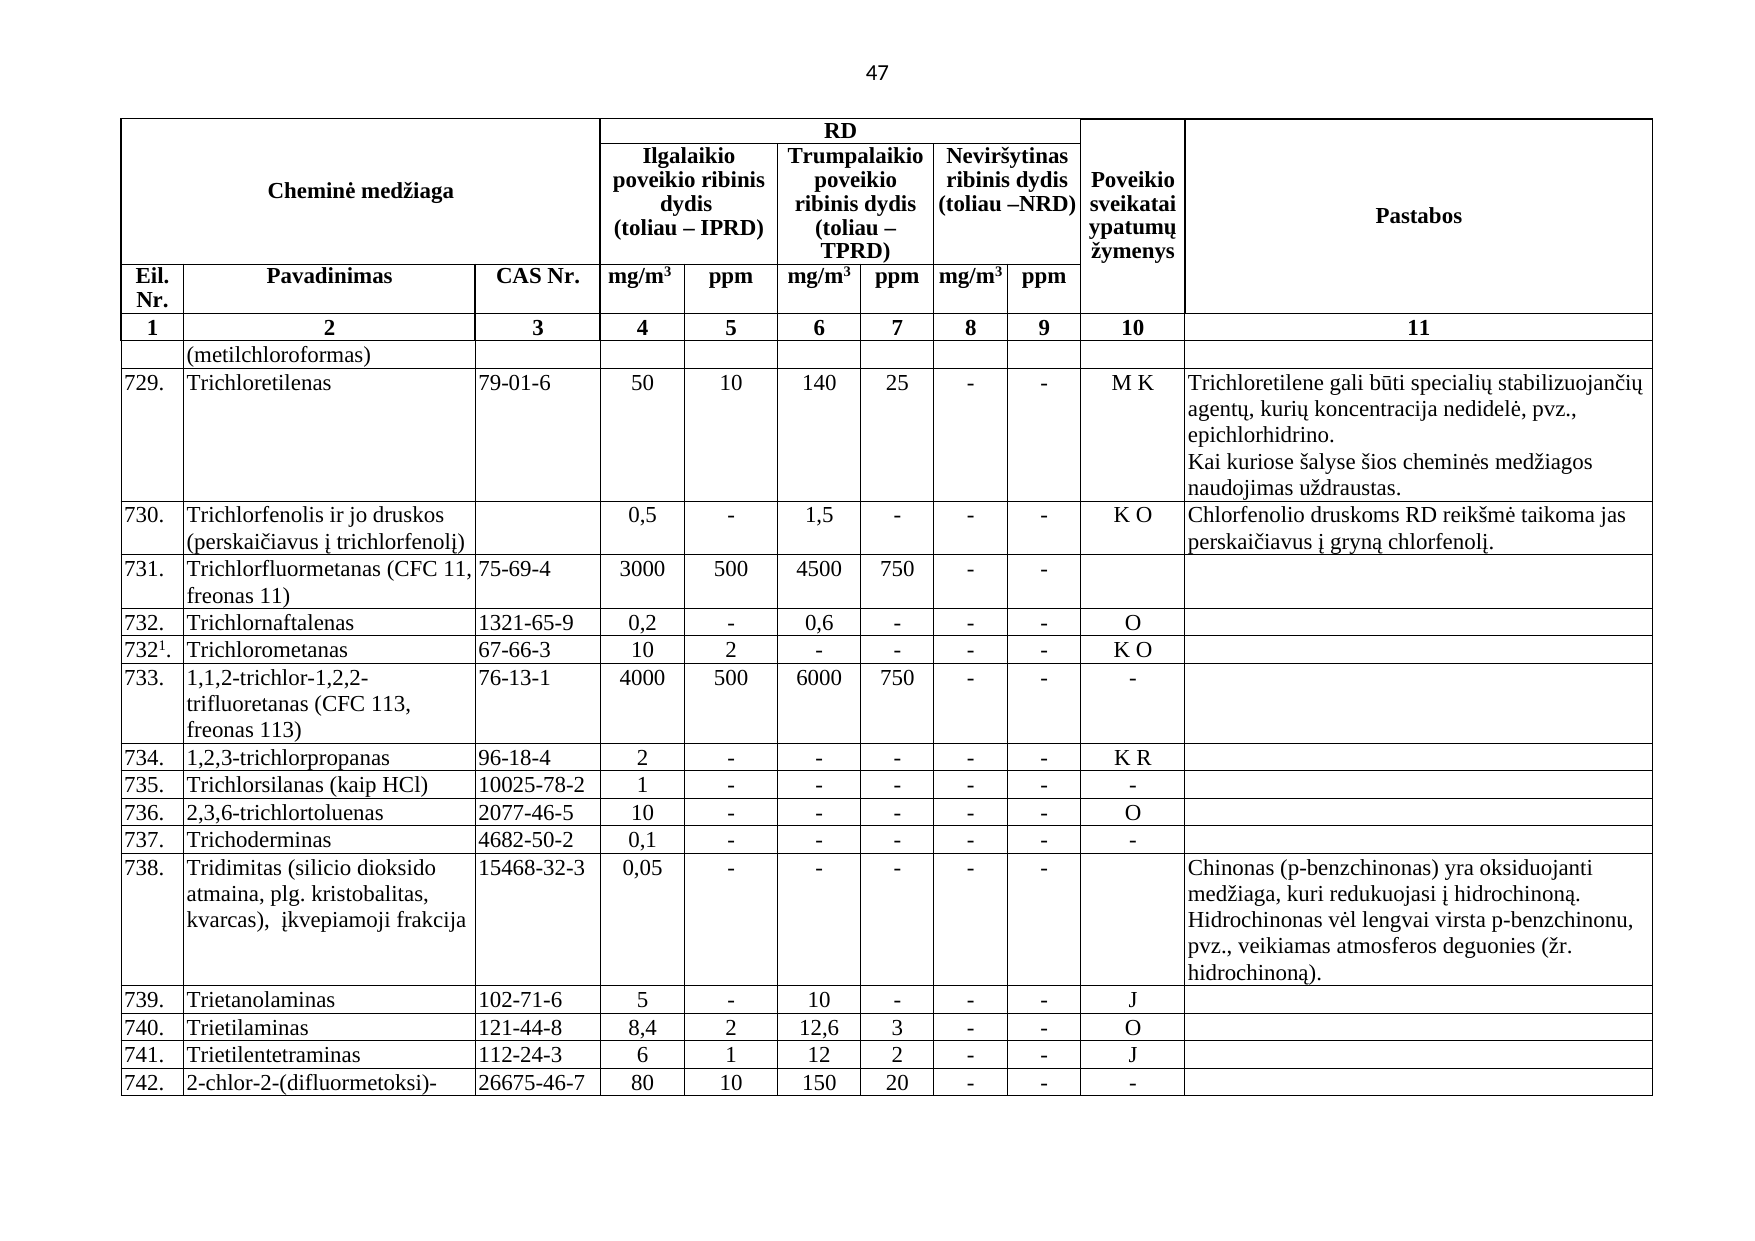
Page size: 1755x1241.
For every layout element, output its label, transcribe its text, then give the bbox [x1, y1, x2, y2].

table_cell - [861, 636, 933, 663]
table_cell 10 [1081, 314, 1184, 340]
table_cell 2 [184, 314, 474, 340]
table_cell 140 [778, 369, 860, 501]
table_cell 76-13-1 [476, 664, 600, 743]
table_cell - [934, 854, 1007, 985]
table_cell 1,5 [778, 502, 860, 554]
table_cell - [1008, 636, 1080, 663]
table_cell - [934, 341, 1007, 368]
table_cell 732. [122, 609, 183, 635]
table_cell - [1008, 555, 1080, 608]
table_cell 6 [601, 1041, 684, 1067]
table_cell - [861, 826, 933, 852]
table_cell 10025-78-2 [476, 771, 600, 798]
table_cell - [685, 799, 777, 825]
table_cell - [1008, 744, 1080, 770]
table_cell - [934, 636, 1007, 663]
table_cell - [861, 744, 933, 770]
table_cell 0,5 [601, 502, 684, 554]
table_cell Trichoderminas [184, 826, 475, 852]
table_cell 4000 [601, 664, 684, 743]
table_cell 737. [122, 826, 183, 852]
table_cell 20 [861, 1069, 933, 1095]
table_cell - [934, 744, 1007, 770]
table_cell 75-69-4 [476, 555, 600, 608]
table_cell 2 [861, 1041, 933, 1067]
table_cell Trietilentetraminas [184, 1041, 475, 1067]
table_cell 10 [601, 799, 684, 825]
table_cell - [1008, 341, 1080, 368]
table_cell - [778, 771, 860, 798]
table_cell [1185, 744, 1652, 770]
table_cell 2 [601, 744, 684, 770]
table_cell ppm [685, 265, 777, 312]
table_cell - [685, 609, 777, 635]
table_cell - [778, 636, 860, 663]
table_cell [476, 502, 600, 554]
table_cell Trichlorsilanas (kaip HCl) [184, 771, 475, 798]
table_cell 7 [861, 314, 933, 340]
table_cell 10 [778, 986, 860, 1013]
table_cell [1185, 664, 1652, 743]
table_cell - [934, 1041, 1007, 1067]
table_cell 1,1,2-trichlor-1,2,2-trifluoretanas (CFC 113, freonas 113) [184, 664, 475, 743]
table_cell Trietilaminas [184, 1014, 475, 1040]
table_cell 1321-65-9 [476, 609, 600, 635]
table_cell Chlorfenolio druskoms RD reikšmė taikoma jas perskaičiavus į gryną chlorfenolį. [1185, 502, 1652, 554]
table_cell [778, 341, 860, 368]
table_cell 4 [601, 314, 684, 340]
table_cell 1 [122, 314, 183, 340]
table_cell 12 [778, 1041, 860, 1067]
table_cell 8,4 [601, 1014, 684, 1040]
table_cell [685, 341, 777, 368]
table_header Cheminė medžiaga [122, 119, 599, 263]
table_cell - [685, 986, 777, 1013]
table_cell 740. [122, 1014, 183, 1040]
table_cell O [1081, 609, 1184, 635]
table_cell 80 [601, 1069, 684, 1095]
table_cell 10 [685, 369, 777, 501]
table_cell O [1081, 1014, 1184, 1040]
table_cell - [1008, 664, 1080, 743]
table_cell 2 [685, 1014, 777, 1040]
table_cell 8 [934, 314, 1007, 340]
table_cell Chinonas (p-benzchinonas) yra oksiduojanti medžiaga, kuri redukuojasi į hidrochinoną. Hidrochinonas vėl lengvai virsta p-benzchinonu, pvz., veikiamas atmosferos deguonies (žr. hidrochinoną). [1185, 854, 1652, 985]
table_cell [1081, 341, 1184, 368]
table_cell [1185, 1069, 1652, 1095]
table_cell - [1081, 664, 1184, 743]
table_cell [1185, 826, 1652, 852]
table_cell M K [1081, 369, 1184, 501]
table_cell Trumpalaikio poveikio ribinis dydis (toliau –TPRD) [778, 144, 933, 263]
table_cell Neviršytinas ribinis dydis (toliau –NRD) [934, 144, 1080, 263]
table_cell 750 [861, 664, 933, 743]
table_cell 0,2 [601, 609, 684, 635]
table_cell 6000 [778, 664, 860, 743]
table_cell - [934, 369, 1007, 501]
table_cell 25 [861, 369, 933, 501]
table_cell 2 [685, 636, 777, 663]
table_cell 0,6 [778, 609, 860, 635]
table_cell 5 [685, 314, 777, 340]
table_cell Pavadinimas [184, 265, 474, 312]
table_cell 3000 [601, 555, 684, 608]
table_cell - [1008, 826, 1080, 852]
table_cell [1185, 636, 1652, 663]
table_cell [1185, 1014, 1652, 1040]
table_cell - [861, 771, 933, 798]
table_cell - [934, 664, 1007, 743]
table_header Poveikio sveikatai ypatumų žymenys [1081, 120, 1184, 312]
table_cell 731. [122, 555, 183, 608]
table_cell - [1008, 609, 1080, 635]
table_cell Trichloretilenas [184, 369, 475, 501]
table_cell O [1081, 799, 1184, 825]
table_cell Trichlornaftalenas [184, 609, 475, 635]
table_cell 26675-46-7 [476, 1069, 600, 1095]
table_cell - [685, 771, 777, 798]
table_cell Trichlorfenolis ir jo druskos (perskaičiavus į trichlorfenolį) [184, 502, 475, 554]
table_cell - [1008, 369, 1080, 501]
table_cell [1185, 609, 1652, 635]
table_cell 50 [601, 369, 684, 501]
table_cell CAS Nr. [476, 265, 599, 312]
table_cell [476, 341, 600, 368]
table_cell 729. [122, 369, 183, 501]
table_cell 4682-50-2 [476, 826, 600, 852]
table_cell 7321. [122, 636, 183, 663]
table_cell 15468-32-3 [476, 854, 600, 985]
table_cell - [861, 799, 933, 825]
table_cell Trichlorfluormetanas (CFC 11, freonas 11) [184, 555, 475, 608]
table_cell - [861, 502, 933, 554]
table_cell Tridimitas (silicio dioksido atmaina, plg. kristobalitas, kvarcas), įkvepiamoji frakcija [184, 854, 475, 985]
table_cell [1185, 771, 1652, 798]
table_header RD [601, 119, 1080, 143]
table_cell 11 [1185, 314, 1652, 340]
table_cell 67-66-3 [476, 636, 600, 663]
table_cell mg/m3 [934, 265, 1007, 312]
table_cell 3 [476, 314, 599, 340]
table_cell 121-44-8 [476, 1014, 600, 1040]
table_cell [1185, 341, 1652, 368]
table_cell - [934, 1069, 1007, 1095]
table_cell 79-01-6 [476, 369, 600, 501]
table_cell 102-71-6 [476, 986, 600, 1013]
table_cell (metilchloroformas) [184, 341, 475, 368]
table_cell 5 [601, 986, 684, 1013]
table_cell 6 [778, 314, 860, 340]
table_cell 12,6 [778, 1014, 860, 1040]
table_cell - [778, 854, 860, 985]
table_cell Trichlorometanas [184, 636, 475, 663]
table_cell 738. [122, 854, 183, 985]
table_cell 112-24-3 [476, 1041, 600, 1067]
table_cell 10 [685, 1069, 777, 1095]
table_cell 4500 [778, 555, 860, 608]
table_cell mg/m3 [601, 265, 684, 312]
table_cell - [861, 854, 933, 985]
table_cell 150 [778, 1069, 860, 1095]
table_cell - [1008, 1069, 1080, 1095]
table_cell mg/m3 [778, 265, 860, 312]
table_cell 0,1 [601, 826, 684, 852]
table_cell K R [1081, 744, 1184, 770]
table_cell 10 [601, 636, 684, 663]
table_cell 750 [861, 555, 933, 608]
table_cell [1185, 986, 1652, 1013]
table_cell ppm [861, 265, 933, 312]
table_cell Ilgalaikio poveikio ribinis dydis (toliau – IPRD) [601, 144, 777, 263]
table_cell - [934, 555, 1007, 608]
table_cell 3 [861, 1014, 933, 1040]
table_cell - [685, 826, 777, 852]
table_cell Trichloretilene gali būti specialių stabilizuojančių agentų, kurių koncentracija nedidelė, pvz., epichlorhidrino. Kai kuriose šalyse šios cheminės medžiagos naudojimas uždraustas. [1185, 369, 1652, 501]
table_cell - [1008, 854, 1080, 985]
table_cell 1 [685, 1041, 777, 1067]
table_cell 2077-46-5 [476, 799, 600, 825]
table_cell - [934, 771, 1007, 798]
table_cell 734. [122, 744, 183, 770]
table_cell 9 [1008, 314, 1080, 340]
table_cell [1081, 854, 1184, 985]
table_cell 733. [122, 664, 183, 743]
table_cell 1,2,3-trichlorpropanas [184, 744, 475, 770]
table_cell 0,05 [601, 854, 684, 985]
table_cell J [1081, 986, 1184, 1013]
table_cell Eil. Nr. [122, 265, 183, 312]
table_cell - [1081, 1069, 1184, 1095]
table_cell 500 [685, 664, 777, 743]
table_cell - [861, 609, 933, 635]
table_cell - [934, 1014, 1007, 1040]
table_cell ppm [1008, 265, 1080, 312]
table_cell - [934, 826, 1007, 852]
table_cell J [1081, 1041, 1184, 1067]
table_cell 736. [122, 799, 183, 825]
table_cell - [778, 799, 860, 825]
table_header Pastabos [1186, 120, 1652, 312]
table_cell - [1008, 799, 1080, 825]
table_cell - [778, 826, 860, 852]
table_cell - [861, 986, 933, 1013]
table_cell 1 [601, 771, 684, 798]
table_cell 742. [122, 1069, 183, 1095]
table_cell - [1081, 826, 1184, 852]
table_cell - [685, 854, 777, 985]
table_cell 500 [685, 555, 777, 608]
table_cell 741. [122, 1041, 183, 1067]
table_cell - [934, 799, 1007, 825]
table_cell - [1008, 986, 1080, 1013]
table_cell [1185, 555, 1652, 608]
table_cell - [934, 609, 1007, 635]
table_cell [601, 341, 684, 368]
table_cell 730. [122, 502, 183, 554]
table_cell [861, 341, 933, 368]
table_cell K O [1081, 636, 1184, 663]
table_cell - [685, 502, 777, 554]
table_cell - [934, 502, 1007, 554]
table_cell [122, 341, 183, 368]
table_cell K O [1081, 502, 1184, 554]
table_cell [1185, 1041, 1652, 1067]
table_cell [1081, 555, 1184, 608]
table_cell - [1008, 1014, 1080, 1040]
table_cell [1185, 799, 1652, 825]
table_cell - [778, 744, 860, 770]
table_cell - [1081, 771, 1184, 798]
table_cell 2,3,6-trichlortoluenas [184, 799, 475, 825]
table_cell - [685, 744, 777, 770]
table_cell 735. [122, 771, 183, 798]
table_cell - [1008, 771, 1080, 798]
table_cell Trietanolaminas [184, 986, 475, 1013]
table_cell 2-chlor-2-(difluormetoksi)- [184, 1069, 475, 1095]
table_cell - [934, 986, 1007, 1013]
table_cell 96-18-4 [476, 744, 600, 770]
table_cell 739. [122, 986, 183, 1013]
table_cell - [1008, 502, 1080, 554]
table_cell - [1008, 1041, 1080, 1067]
